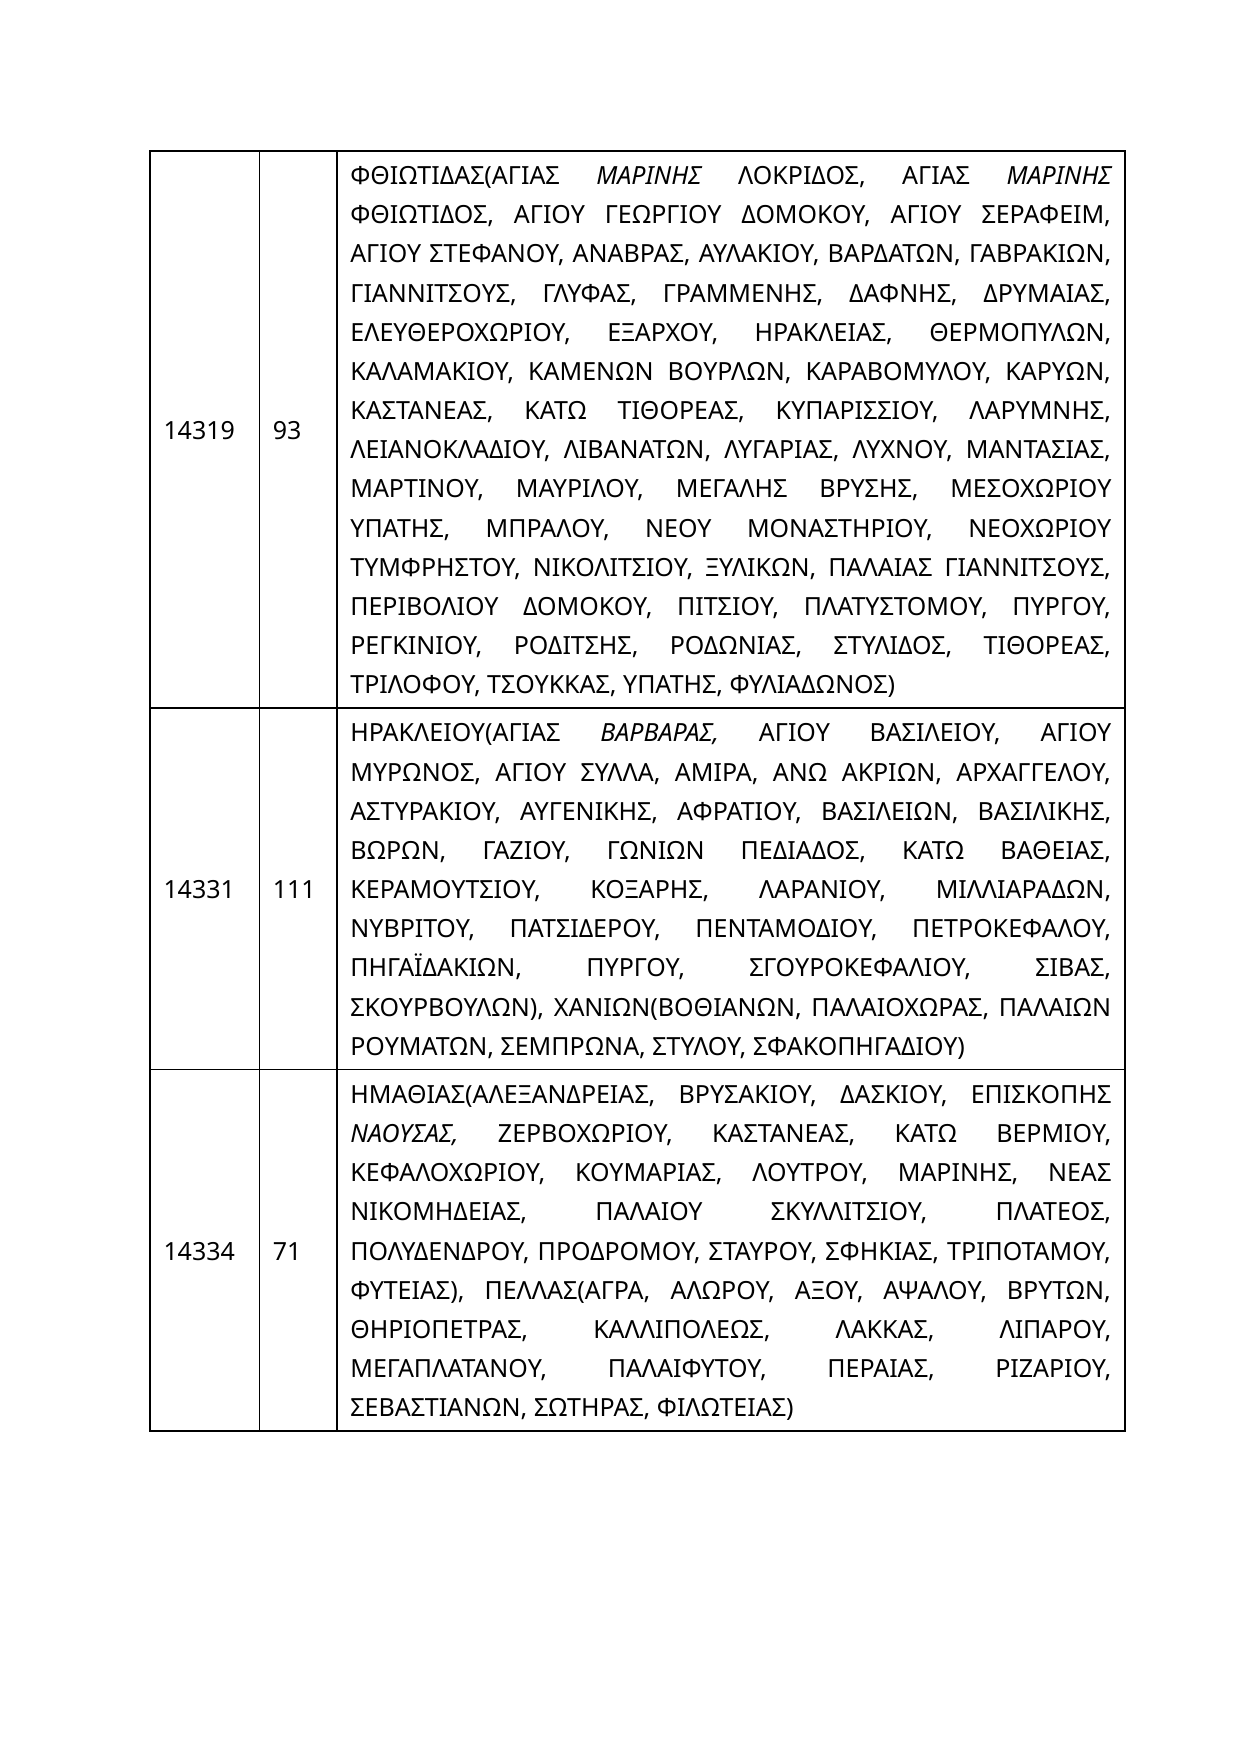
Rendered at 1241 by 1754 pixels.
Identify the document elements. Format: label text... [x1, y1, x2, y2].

table_cell ΦΘΙΩΤΙΔΑΣ(ΑΓΙΑΣ ΜΑΡΙΝΗΣ ΛΟΚΡΙΔΟΣ, ΑΓΙΑΣ ΜΑΡΙΝΗΣ ΦΘΙΩΤΙΔΟΣ, ΑΓΙΟΥ ΓΕΩΡΓΙΟΥ ΔΟΜΟΚΟΥ, ΑΓΙΟΥ ΣΕΡΑΦΕΙΜ, ΑΓΙΟΥ ΣΤΕΦΑΝΟΥ, ΑΝΑΒΡΑΣ, ΑΥΛΑΚΙΟΥ, ΒΑΡΔΑΤΩΝ, ΓΑΒΡΑΚΙΩΝ, ΓΙΑΝΝΙΤΣΟΥΣ, ΓΛΥΦΑΣ, ΓΡΑΜΜΕΝΗΣ, ΔΑΦΝΗΣ, ΔΡΥΜΑΙΑΣ, ΕΛΕΥΘΕΡΟΧΩΡΙΟΥ, ΕΞΑΡΧΟΥ, ΗΡΑΚΛΕΙΑΣ, ΘΕΡΜΟΠΥΛΩΝ, ΚΑΛΑΜΑΚΙΟΥ, ΚΑΜΕΝΩΝ ΒΟΥΡΛΩΝ, ΚΑΡΑΒΟΜΥΛΟΥ, ΚΑΡΥΩΝ, ΚΑΣΤΑΝΕΑΣ, ΚΑΤΩ ΤΙΘΟΡΕΑΣ, ΚΥΠΑΡΙΣΣΙΟΥ, ΛΑΡΥΜΝΗΣ, ΛΕΙΑΝΟΚΛΑΔΙΟΥ, ΛΙΒΑΝΑΤΩΝ, ΛΥΓΑΡΙΑΣ, ΛΥΧΝΟΥ, ΜΑΝΤΑΣΙΑΣ, ΜΑΡΤΙΝΟΥ, ΜΑΥΡΙΛΟΥ, ΜΕΓΑΛΗΣ ΒΡΥΣΗΣ, ΜΕΣΟΧΩΡΙΟΥ ΥΠΑΤΗΣ, ΜΠΡΑΛΟΥ, ΝΕΟΥ ΜΟΝΑΣΤΗΡΙΟΥ, ΝΕΟΧΩΡΙΟΥ ΤΥΜΦΡΗΣΤΟΥ, ΝΙΚΟΛΙΤΣΙΟΥ, ΞΥΛΙΚΩΝ, ΠΑΛΑΙΑΣ ΓΙΑΝΝΙΤΣΟΥΣ, ΠΕΡΙΒΟΛΙΟΥ ΔΟΜΟΚΟΥ, ΠΙΤΣΙΟΥ, ΠΛΑΤΥΣΤΟΜΟΥ, ΠΥΡΓΟΥ, ΡΕΓΚΙΝΙΟΥ, ΡΟΔΙΤΣΗΣ, ΡΟΔΩΝΙΑΣ, ΣΤΥΛΙΔΟΣ, ΤΙΘΟΡΕΑΣ, ΤΡΙΛΟΦΟΥ, ΤΣΟΥΚΚΑΣ, ΥΠΑΤΗΣ, ΦΥΛΙΑΔΩΝΟΣ) [338, 152, 1124, 707]
table_cell ΗΜΑΘΙΑΣ(ΑΛΕΞΑΝΔΡΕΙΑΣ, ΒΡΥΣΑΚΙΟΥ, ΔΑΣΚΙΟΥ, ΕΠΙΣΚΟΠΗΣ ΝΑΟΥΣΑΣ, ΖΕΡΒΟΧΩΡΙΟΥ, ΚΑΣΤΑΝΕΑΣ, ΚΑΤΩ ΒΕΡΜΙΟΥ, ΚΕΦΑΛΟΧΩΡΙΟΥ, ΚΟΥΜΑΡΙΑΣ, ΛΟΥΤΡΟΥ, ΜΑΡΙΝΗΣ, ΝΕΑΣ ΝΙΚΟΜΗΔΕΙΑΣ, ΠΑΛΑΙΟΥ ΣΚΥΛΛΙΤΣΙΟΥ, ΠΛΑΤΕΟΣ, ΠΟΛΥΔΕΝΔΡΟΥ, ΠΡΟΔΡΟΜΟΥ, ΣΤΑΥΡΟΥ, ΣΦΗΚΙΑΣ, ΤΡΙΠΟΤΑΜΟΥ, ΦΥΤΕΙΑΣ), ΠΕΛΛΑΣ(ΑΓΡΑ, ΑΛΩΡΟΥ, ΑΞΟΥ, ΑΨΑΛΟΥ, ΒΡΥΤΩΝ, ΘΗΡΙΟΠΕΤΡΑΣ, ΚΑΛΛΙΠΟΛΕΩΣ, ΛΑΚΚΑΣ, ΛΙΠΑΡΟΥ, ΜΕΓΑΠΛΑΤΑΝΟΥ, ΠΑΛΑΙΦΥΤΟΥ, ΠΕΡΑΙΑΣ, ΡΙΖΑΡΙΟΥ, ΣΕΒΑΣΤΙΑΝΩΝ, ΣΩΤΗΡΑΣ, ΦΙΛΩΤΕΙΑΣ) [338, 1070, 1124, 1430]
table_cell 14334 [151, 1070, 259, 1430]
table_cell 111 [260, 709, 336, 1069]
table_cell ΗΡΑΚΛΕΙΟΥ(ΑΓΙΑΣ ΒΑΡΒΑΡΑΣ, ΑΓΙΟΥ ΒΑΣΙΛΕΙΟΥ, ΑΓΙΟΥ ΜΥΡΩΝΟΣ, ΑΓΙΟΥ ΣΥΛΛΑ, ΑΜΙΡΑ, ΑΝΩ ΑΚΡΙΩΝ, ΑΡΧΑΓΓΕΛΟΥ, ΑΣΤΥΡΑΚΙΟΥ, ΑΥΓΕΝΙΚΗΣ, ΑΦΡΑΤΙΟΥ, ΒΑΣΙΛΕΙΩΝ, ΒΑΣΙΛΙΚΗΣ, ΒΩΡΩΝ, ΓΑΖΙΟΥ, ΓΩΝΙΩΝ ΠΕΔΙΑΔΟΣ, ΚΑΤΩ ΒΑΘΕΙΑΣ, ΚΕΡΑΜΟΥΤΣΙΟΥ, ΚΟΞΑΡΗΣ, ΛΑΡΑΝΙΟΥ, ΜΙΛΛΙΑΡΑΔΩΝ, ΝΥΒΡΙΤΟΥ, ΠΑΤΣΙΔΕΡΟΥ, ΠΕΝΤΑΜΟΔΙΟΥ, ΠΕΤΡΟΚΕΦΑΛΟΥ, ΠΗΓΑΪΔΑΚΙΩΝ, ΠΥΡΓΟΥ, ΣΓΟΥΡΟΚΕΦΑΛΙΟΥ, ΣΙΒΑΣ, ΣΚΟΥΡΒΟΥΛΩΝ), ΧΑΝΙΩΝ(ΒΟΘΙΑΝΩΝ, ΠΑΛΑΙΟΧΩΡΑΣ, ΠΑΛΑΙΩΝ ΡΟΥΜΑΤΩΝ, ΣΕΜΠΡΩΝΑ, ΣΤΥΛΟΥ, ΣΦΑΚΟΠΗΓΑΔΙΟΥ) [338, 709, 1124, 1069]
table_cell 14331 [151, 709, 259, 1069]
table_cell 14319 [151, 152, 259, 707]
table_cell 93 [260, 152, 336, 707]
table_cell 71 [260, 1070, 336, 1430]
